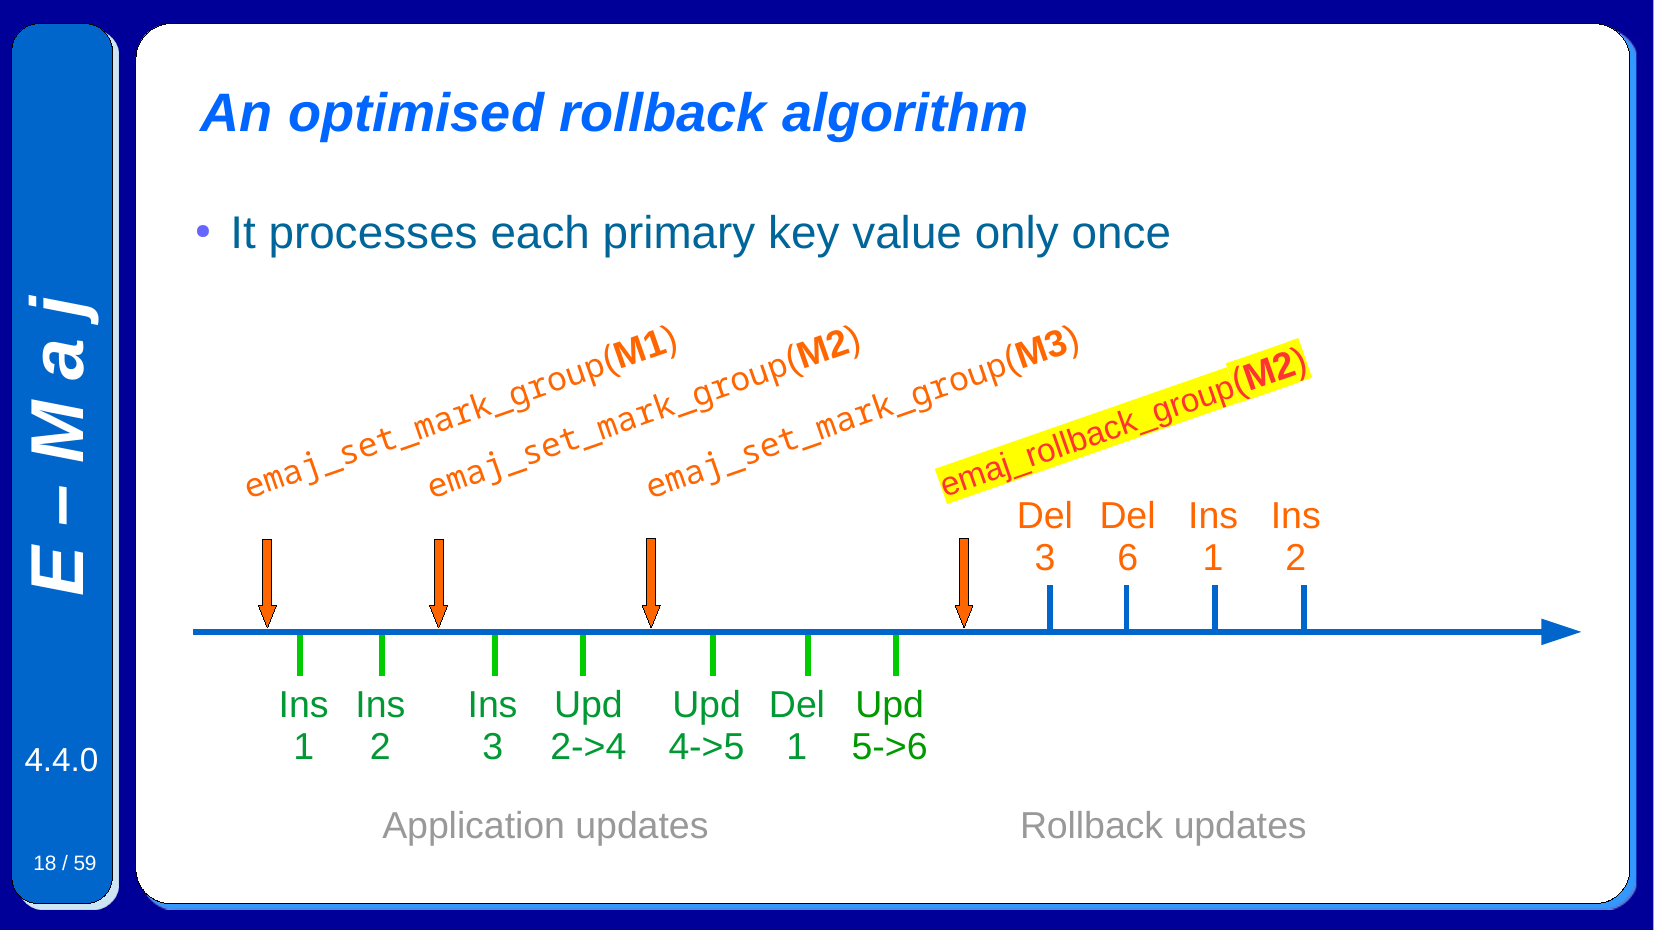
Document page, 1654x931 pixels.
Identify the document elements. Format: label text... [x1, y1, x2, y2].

text_box emaj_set_mark_group(M2) [403, 302, 887, 530]
text_box [642, 538, 661, 628]
text_box [258, 539, 277, 628]
text_box Upd 5->6 [836, 676, 962, 777]
text_box Del 3 [1002, 487, 1084, 588]
list It processes each primary key value only once [177, 206, 1587, 827]
text_box [429, 539, 448, 628]
text_box Ins 1 [1187, 487, 1256, 588]
text_box Ins 2 [1256, 487, 1347, 588]
text_box emaj_rollback_group(M2) [917, 313, 1369, 530]
text_box Ins 2 [340, 676, 432, 777]
text_box Ins 3 [452, 676, 535, 777]
text_box emaj_set_mark_group(M1) [220, 302, 700, 530]
title An optimised rollback algorithm [200, 34, 1575, 191]
text_box Ins 1 [263, 676, 340, 777]
text_box [955, 538, 973, 628]
text_box Del 1 [779, 676, 836, 777]
text_box Upd 4->5 [653, 676, 779, 777]
text_box Rollback updates [1005, 796, 1428, 854]
text_box Application updates [367, 796, 805, 854]
text_box Del 6 [1084, 487, 1187, 588]
text_box emaj_set_mark_group(M3) [622, 302, 1105, 530]
text_box Upd 2->4 [535, 676, 653, 777]
